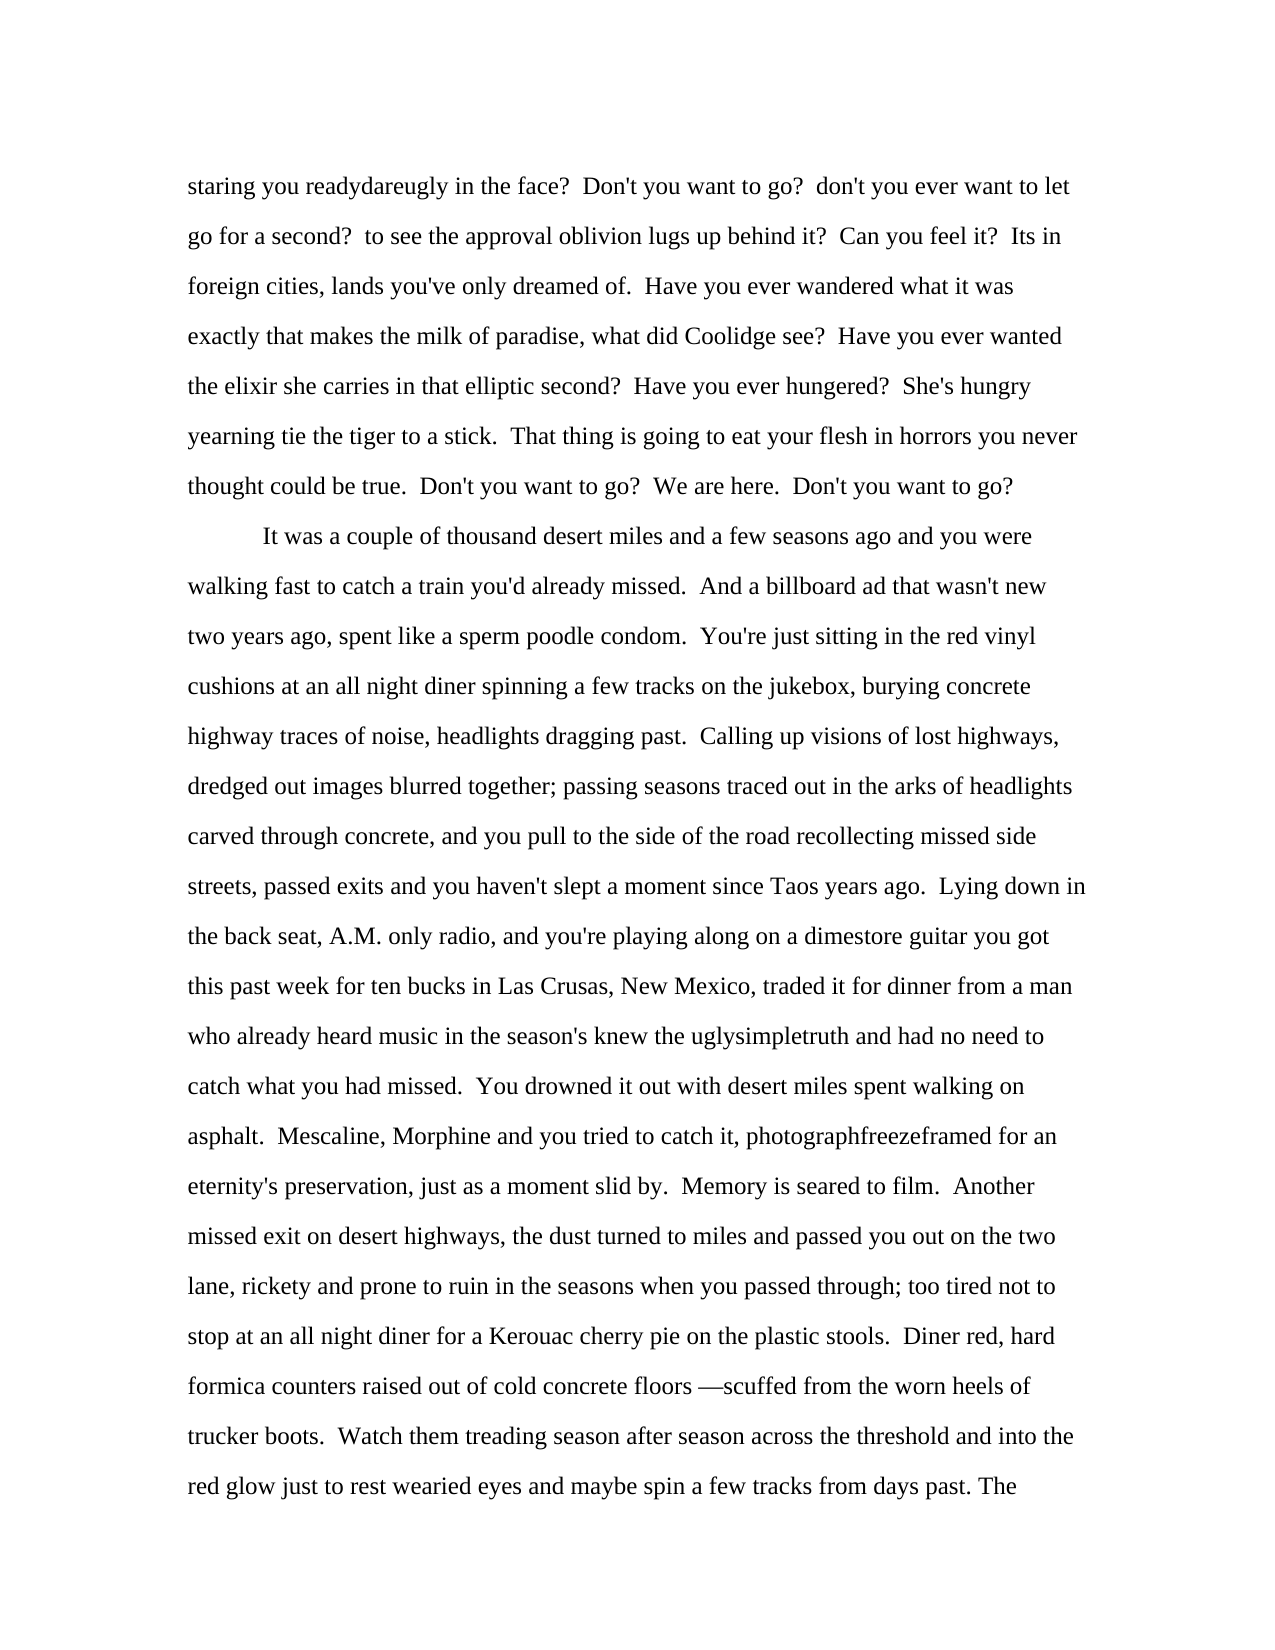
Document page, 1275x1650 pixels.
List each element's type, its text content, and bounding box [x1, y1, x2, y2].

text It was a couple of thousand desert miles and a few seasons ago and you were walking fast to catch a train you'd already missed. And a billboard ad that wasn't new two years ago, spent like a sperm poodle condom. You're just sitting in the red vinyl cushions at an all night diner spinning a few tracks on the jukebox, burying concrete [187, 500, 1087, 700]
text staring you readydareugly in the face? Don't you want to go? don't you ever want to let go for a second? to see the approval oblivion lugs up behind it? Can you feel it? Its in foreign cities, lands you've only dreamed of. Have you ever wandered what it was exactly that makes the milk of paradise, what did Coolidge see? Have you ever wanted the elixir she carries in that elliptic second? Have you ever hungered? She's hungry yearning tie the tiger to a stick. That thing is going to eat your flesh in horrors you never thought could be true. Don't you want to go? We are here. Don't you want to go? [187, 150, 1087, 500]
text highway traces of noise, headlights dragging past. Calling up visions of lost highways, dredged out images blurred together; passing seasons traced out in the arks of headlights carved through concrete, and you pull to the side of the road recollecting missed side streets, passed exits and you haven't slept a moment since Taos years ago. Lying down in the back seat, A.M. only radio, and you're playing along on a dimestore guitar you got this past week for ten bucks in Las Crusas, New Mexico, traded it for dinner from a man who already heard music in the season's knew the uglysimpletruth and had no need to catch what you had missed. You drowned it out with desert miles spent walking on asphalt. Mescaline, Morphine and you tried to catch it, photographfreezeframed for an eternity's preservation, just as a moment slid by. Memory is seared to film. Another missed exit on desert highways, the dust turned to miles and passed you out on the two lane, rickety and prone to ruin in the seasons when you passed through; too tired not to stop at an all night diner for a Kerouac cherry pie on the plastic stools. Diner red, hard formica counters raised out of cold concrete floors —scuffed from the worn heels of trucker boots. Watch them treading season after season across the threshold and into the red glow just to rest wearied eyes and maybe spin a few tracks from days past. The [187, 700, 1087, 1500]
